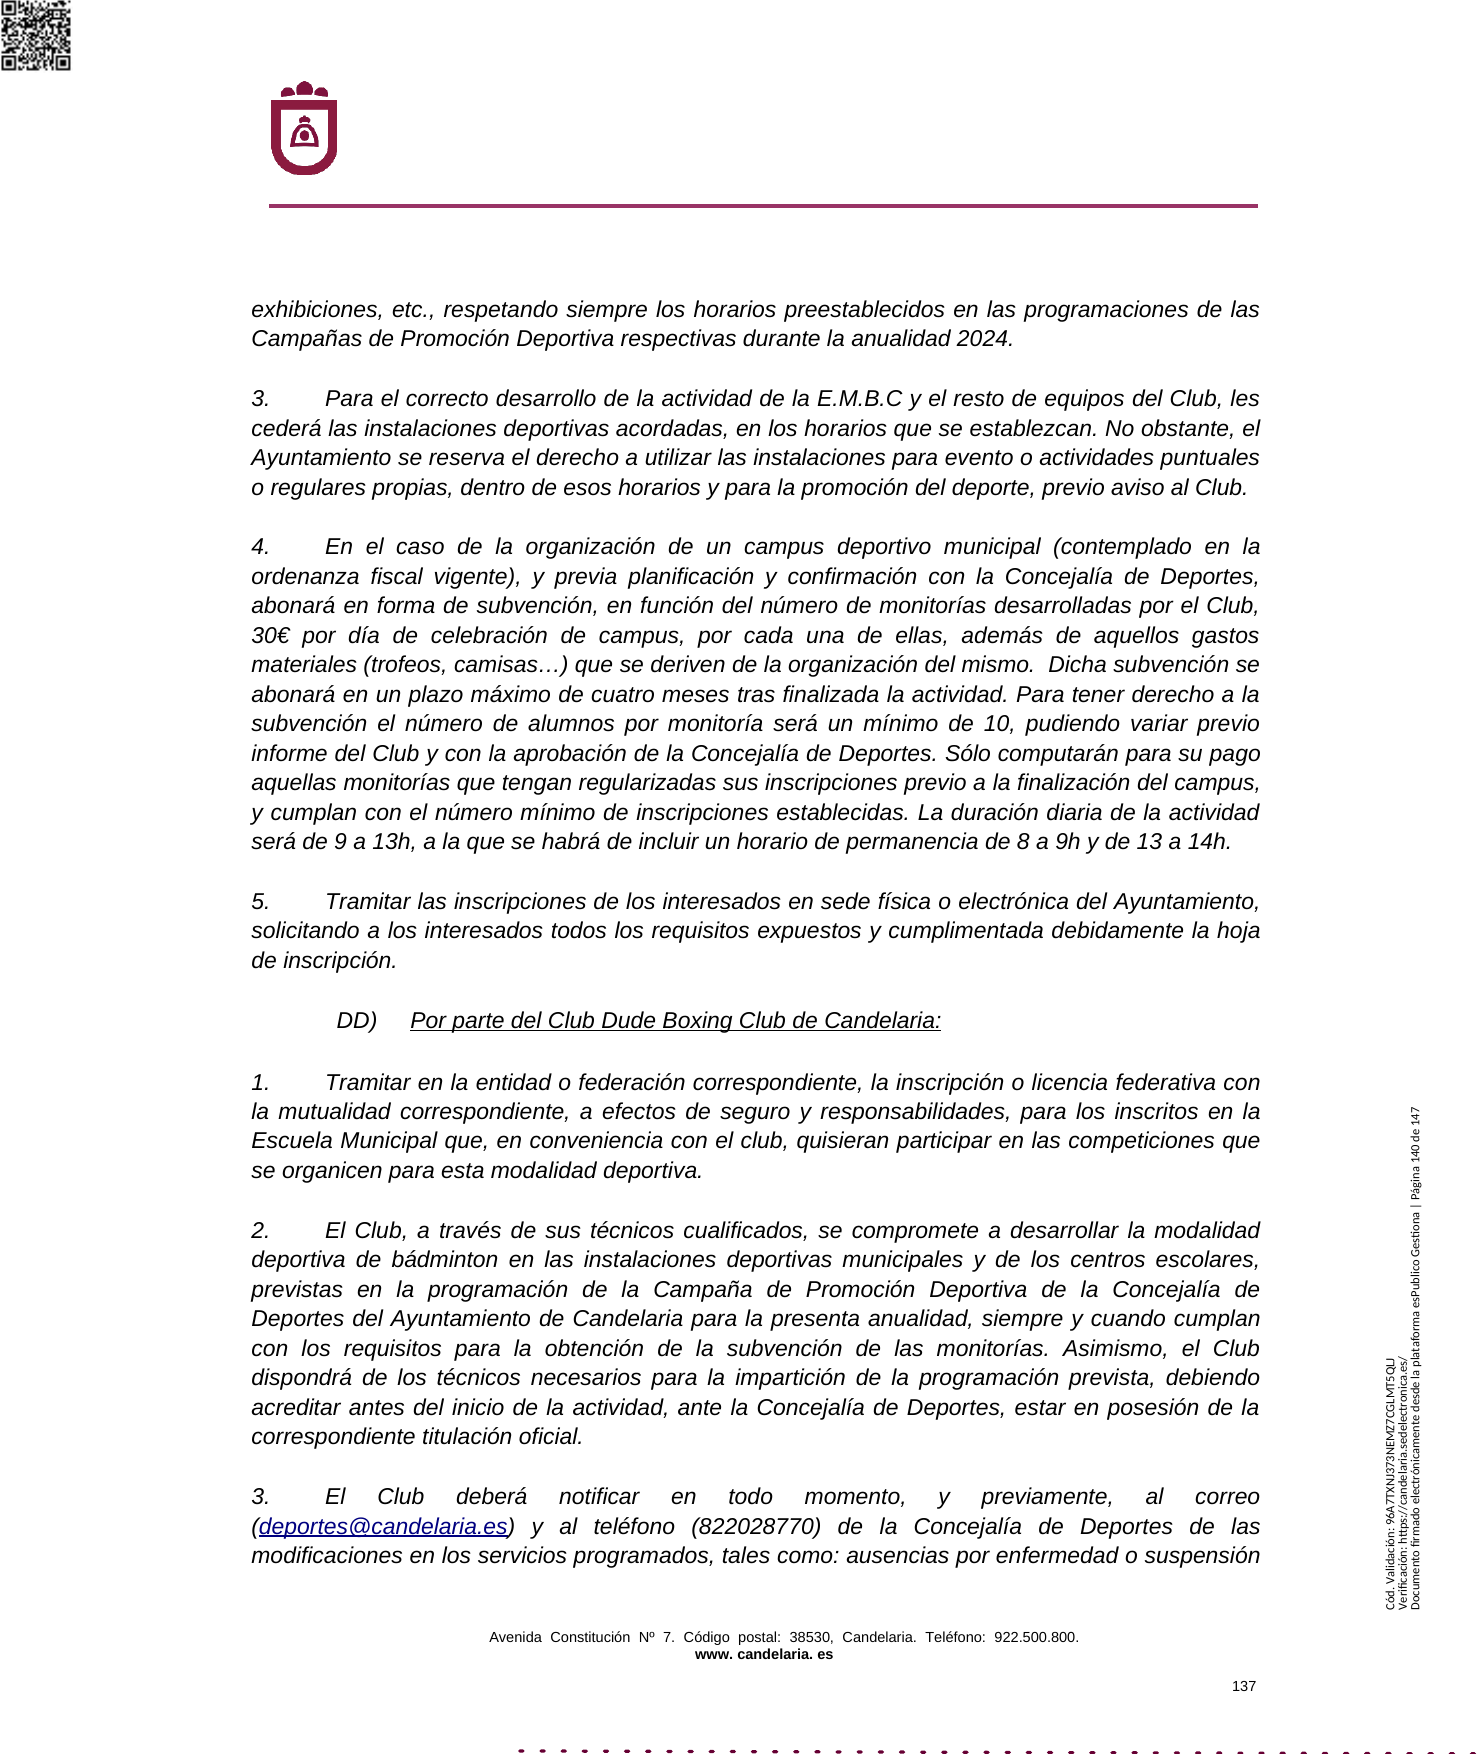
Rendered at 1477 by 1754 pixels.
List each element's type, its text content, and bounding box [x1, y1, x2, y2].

list Para el correcto desarrollo de la actividad de la E.M.B.C y el resto de equipos del Club, les cederá las instalaciones deportivas acordadas, en los horarios que se establezcan. No obstante, el Ayuntamiento se reserva el derecho a utilizar las instalaciones para evento o actividades puntuales o regulares propias, dentro de esos horarios y para la promoción del deporte, previo aviso al Club. [251, 385, 1263, 500]
list Tramitar en la entidad o federación correspondiente, la inscripción o licencia federativa con la mutualidad correspondiente, a efectos de seguro y responsabilidades, para los inscritos en la Escuela Municipal que, en conveniencia con el club, quisieran participar en las competiciones que se organicen para esta modalidad deportiva. [251, 1068, 1263, 1183]
list El Club, a través de sus técnicos cualificados, se compromete a desarrollar la modalidad deportiva de bádminton en las instalaciones deportivas municipales y de los centros escolares, previstas en la programación de la Campaña de Promoción Deportiva de la Concejalía de Deportes del Ayuntamiento de Candelaria para la presenta anualidad, siempre y cuando cumplan con los requisitos para la obtención de la subvención de las monitorías. Asimismo, el Club dispondrá de los técnicos necesarios para la impartición de la programación prevista, debiendo acreditar antes del inicio de la actividad, ante la Concejalía de Deportes, estar en posesión de la correspondiente titulación oficial. [251, 1217, 1263, 1449]
list En el caso de la organización de un campus deportivo municipal (contemplado en la ordenanza fiscal vigente), y previa planificación y confirmación con la Concejalía de Deportes, abonará en forma de subvención, en función del número de monitorías desarrolladas por el Club, 30€ por día de celebración de campus, por cada una de ellas, además de aquellos gastos materiales (trofeos, camisas…) que se deriven de la organización del mismo. Dicha subvención se abonará en un plazo máximo de cuatro meses tras finalizada la actividad. Para tener derecho a la subvención el número de alumnos por monitoría será un mínimo de 10, pudiendo variar previo informe del Club y con la aprobación de la Concejalía de Deportes. Sólo computarán para su pago aquellas monitorías que tengan regularizadas sus inscripciones previo a la finalización del campus, y cumplan con el número mínimo de inscripciones establecidas. La duración diaria de la actividad será de 9 a 13h, a la que se habrá de incluir un horario de permanencia de 8 a 9h y de 13 a 14h. [251, 533, 1263, 854]
list exhibiciones, etc., respetando siempre los horarios preestablecidos en las programaciones de las Campañas de Promoción Deportiva respectivas durante la anualidad 2024. [214, 296, 1263, 351]
list Tramitar las inscripciones de los interesados en sede física o electrónica del Ayuntamiento, solicitando a los interesados todos los requisitos expuestos y cumplimentada debidamente la hoja de inscripción. [251, 888, 1263, 973]
list El Club deberá notificar en todo momento, y previamente, al correo (deportes@candelaria.es) y al teléfono (822028770) de la Concejalía de Deportes de las modificaciones en los servicios programados, tales como: ausencias por enfermedad o suspensión [251, 1483, 1263, 1568]
text DD) Por parte del Club Dude Boxing Club de Candelaria: [251, 1007, 1269, 1035]
